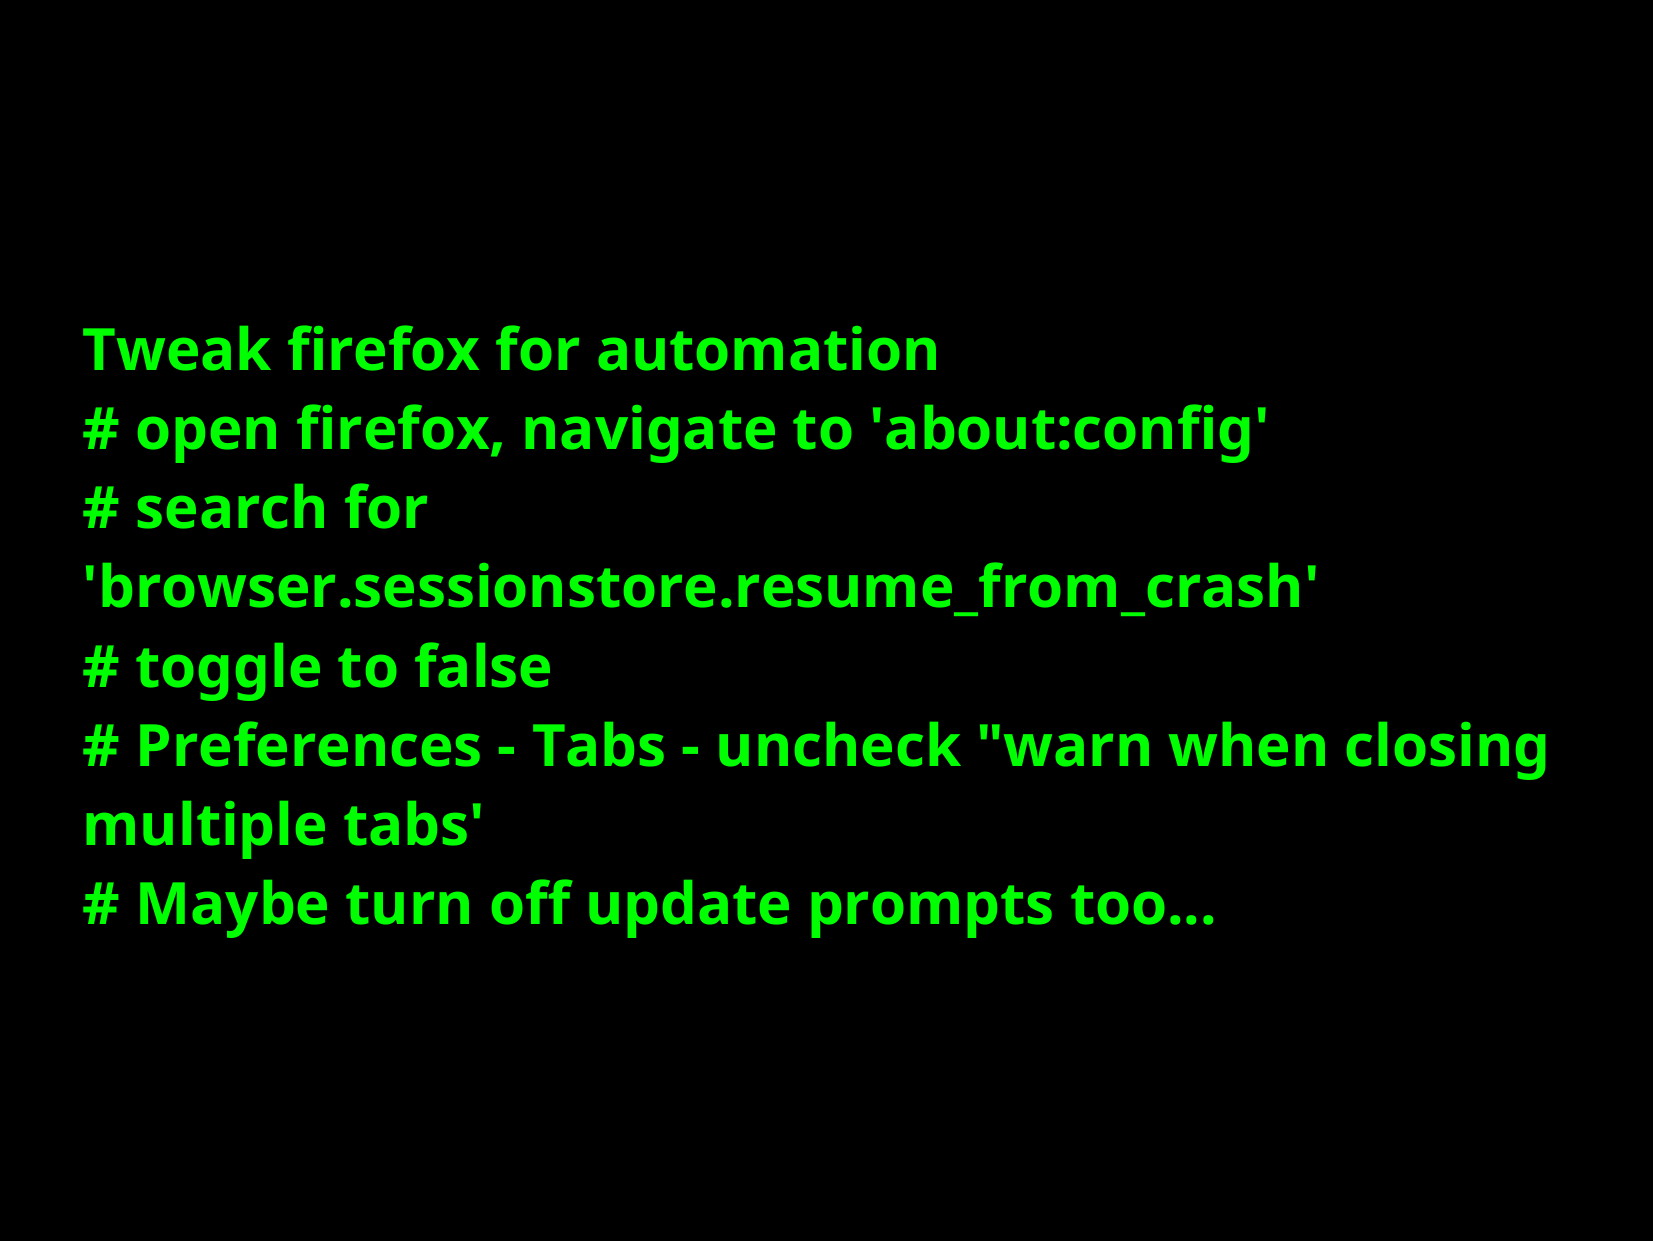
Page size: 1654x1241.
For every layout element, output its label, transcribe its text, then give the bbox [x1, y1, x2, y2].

title Tweak firefox for automation # open firefox, navigate to 'about:config' # search for 'browser.sessionstore.resume_from_crash' # toggle to false # Preferences - Tabs - uncheck "warn when closing multiple tabs' # Maybe turn off update prompts too... [82, 49, 1571, 1201]
